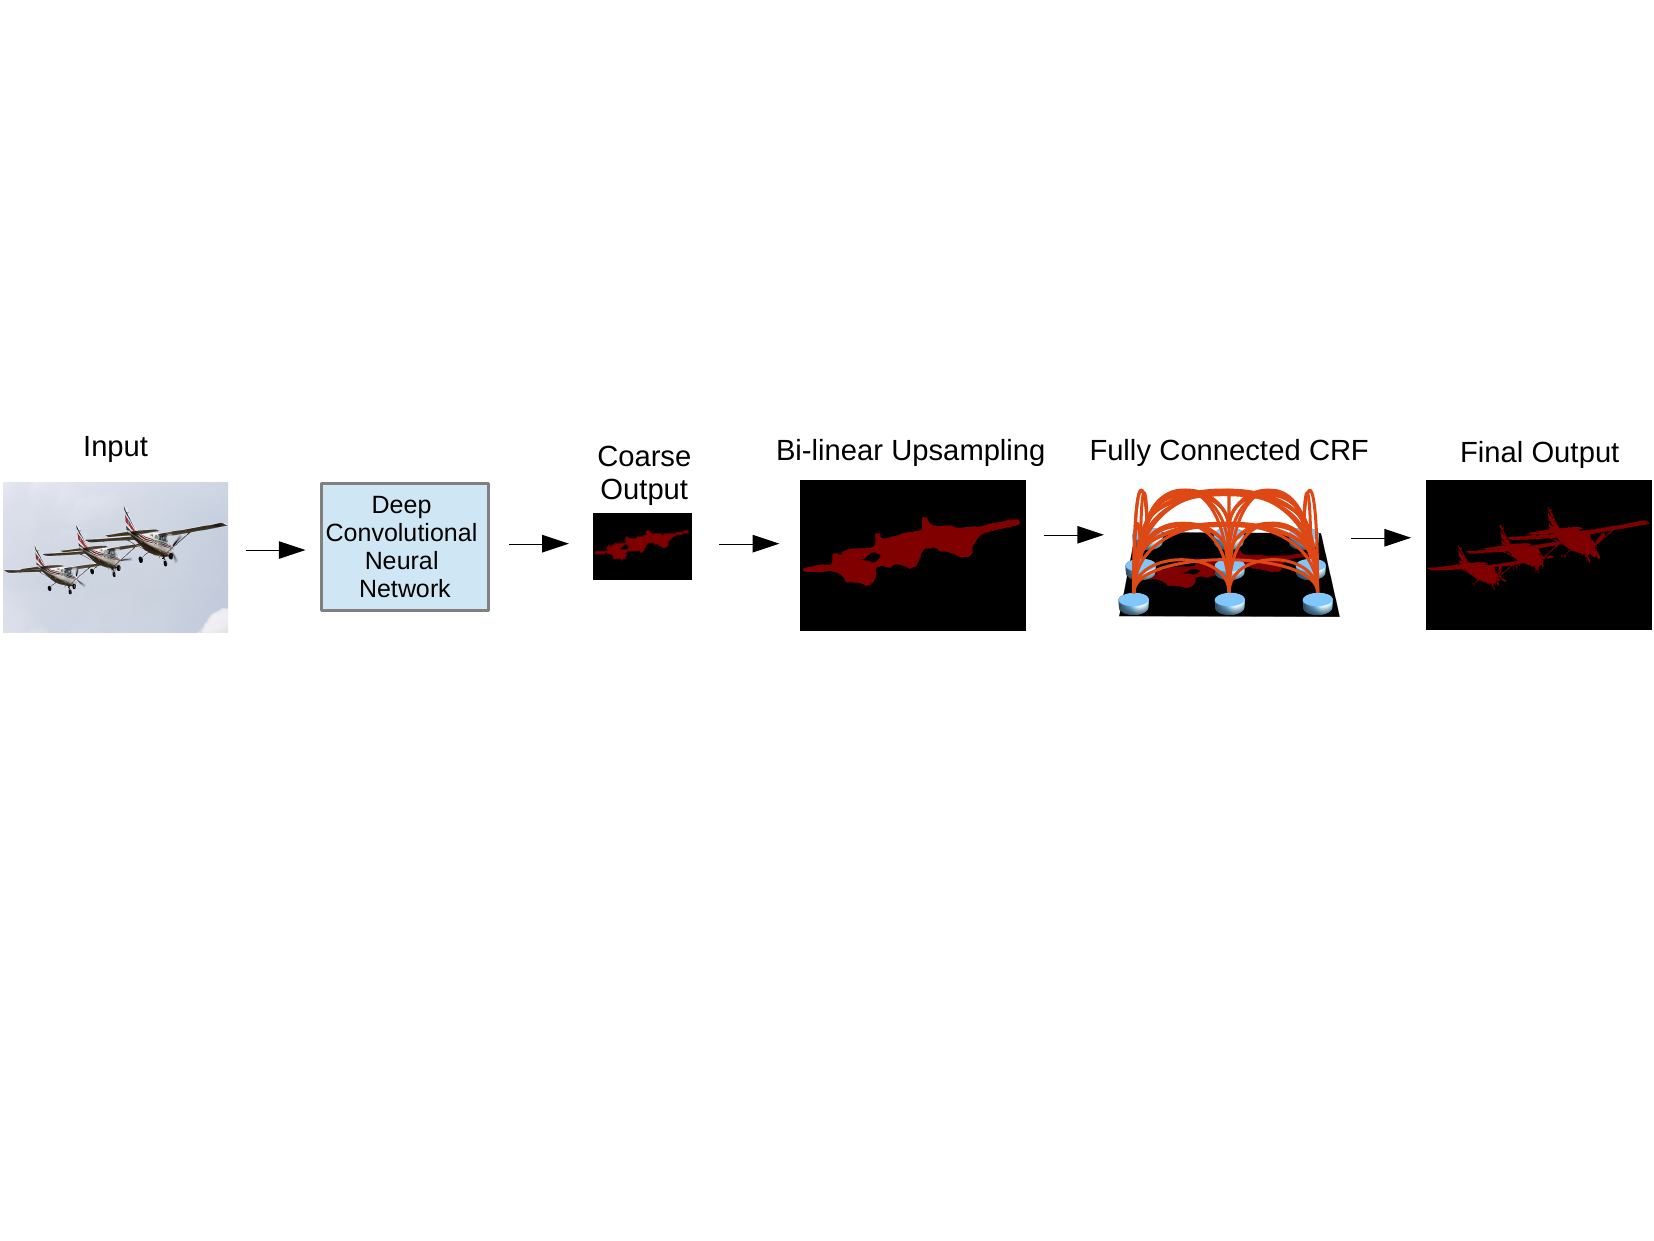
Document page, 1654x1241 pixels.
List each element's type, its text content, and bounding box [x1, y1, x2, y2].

text_box Input [48, 420, 184, 474]
picture [1426, 480, 1652, 630]
text_box Final Output [1465, 429, 1615, 475]
picture [1277, 562, 1296, 568]
picture [800, 481, 1026, 631]
picture [1156, 562, 1175, 568]
text_box Deep Convolutional Neural Network [321, 483, 489, 611]
picture [1146, 533, 1221, 562]
picture [1120, 534, 1339, 616]
picture [1236, 533, 1305, 562]
text_box Coarse Output [577, 435, 711, 511]
picture [1124, 576, 1132, 594]
picture [593, 513, 692, 580]
text_box [3, 483, 228, 633]
text_box Bi-linear Upsampling [751, 420, 1071, 481]
text_box Fully Connected CRF [1140, 420, 1318, 481]
